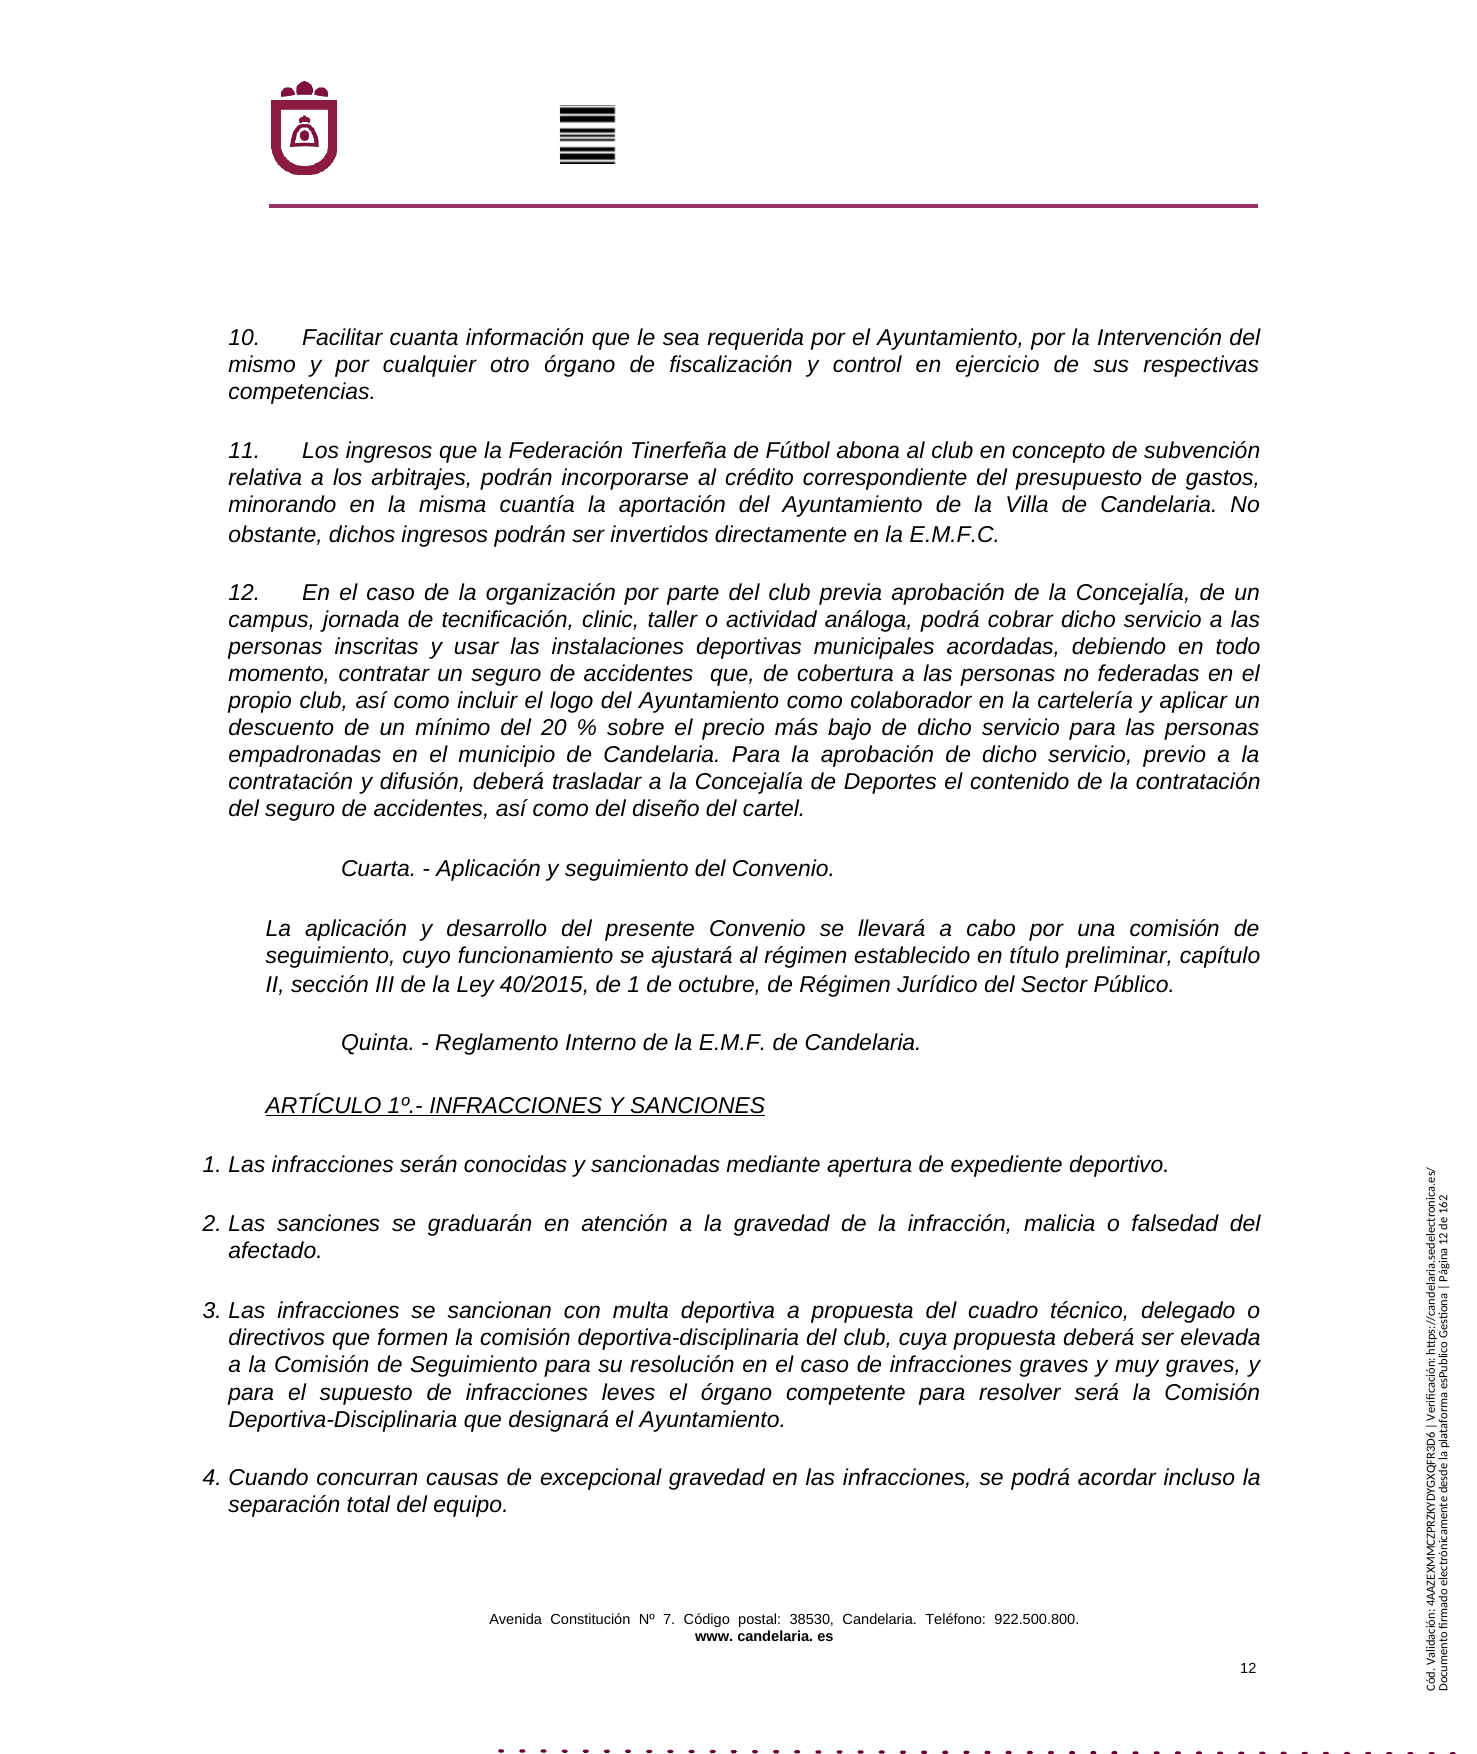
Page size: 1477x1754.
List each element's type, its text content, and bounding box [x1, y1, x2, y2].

list Las infracciones serán conocidas y sancionadas mediante apertura de expediente deportivo. [202, 1151, 1263, 1177]
list En el caso de la organización por parte del club previa aprobación de la Concejalía, de un campus, jornada de tecnificación, clinic, taller o actividad análoga, podrá cobrar dicho servicio a las personas inscritas y usar las instalaciones deportivas municipales acordadas, debiendo en todo momento, contratar un seguro de accidentes que, de cobertura a las personas no federadas en el propio club, así como incluir el logo del Ayuntamiento como colaborador en la cartelería y aplicar un descuento de un mínimo del 20 % sobre el precio más bajo de dicho servicio para las personas empadronadas en el municipio de Candelaria. Para la aprobación de dicho servicio, previo a la contratación y difusión, deberá trasladar a la Concejalía de Deportes el contenido de la contratación del seguro de accidentes, así como del diseño del cartel. [228, 579, 1263, 822]
text Quinta. - Reglamento Interno de la E.M.F. de Candelaria. [341, 1029, 1263, 1055]
list Cuando concurran causas de excepcional gravedad en las infracciones, se podrá acordar incluso la separación total del equipo. [202, 1463, 1263, 1517]
text Cuarta. - Aplicación y seguimiento del Convenio. [341, 855, 1263, 881]
list Las infracciones se sancionan con multa deportiva a propuesta del cuadro técnico, delegado o directivos que formen la comisión deportiva-disciplinaria del club, cuya propuesta deberá ser elevada a la Comisión de Seguimiento para su resolución en el caso de infracciones graves y muy graves, y para el supuesto de infracciones leves el órgano competente para resolver será la Comisión Deportiva-Disciplinaria que designará el Ayuntamiento. [202, 1297, 1263, 1432]
list Las sanciones se graduarán en atención a la gravedad de la infracción, malicia o falsedad del afectado. [202, 1210, 1263, 1264]
text La aplicación y desarrollo del presente Convenio se llevará a cabo por una comisión de seguimiento, cuyo funcionamiento se ajustará al régimen establecido en título preliminar, capítulo II, sección III de la Ley 40/2015, de 1 de octubre, de Régimen Jurídico del Sector Público. [265, 915, 1263, 998]
text ARTÍCULO 1º.- INFRACCIONES Y SANCIONES [265, 1090, 1274, 1119]
list Los ingresos que la Federación Tinerfeña de Fútbol abona al club en concepto de subvención relativa a los arbitrajes, podrán incorporarse al crédito correspondiente del presupuesto de gastos, minorando en la misma cuantía la aportación del Ayuntamiento de la Villa de Candelaria. No obstante, dichos ingresos podrán ser invertidos directamente en la E.M.F.C. [228, 437, 1263, 547]
list Facilitar cuanta información que le sea requerida por el Ayuntamiento, por la Intervención del mismo y por cualquier otro órgano de fiscalización y control en ejercicio de sus respectivas competencias. [228, 323, 1263, 404]
